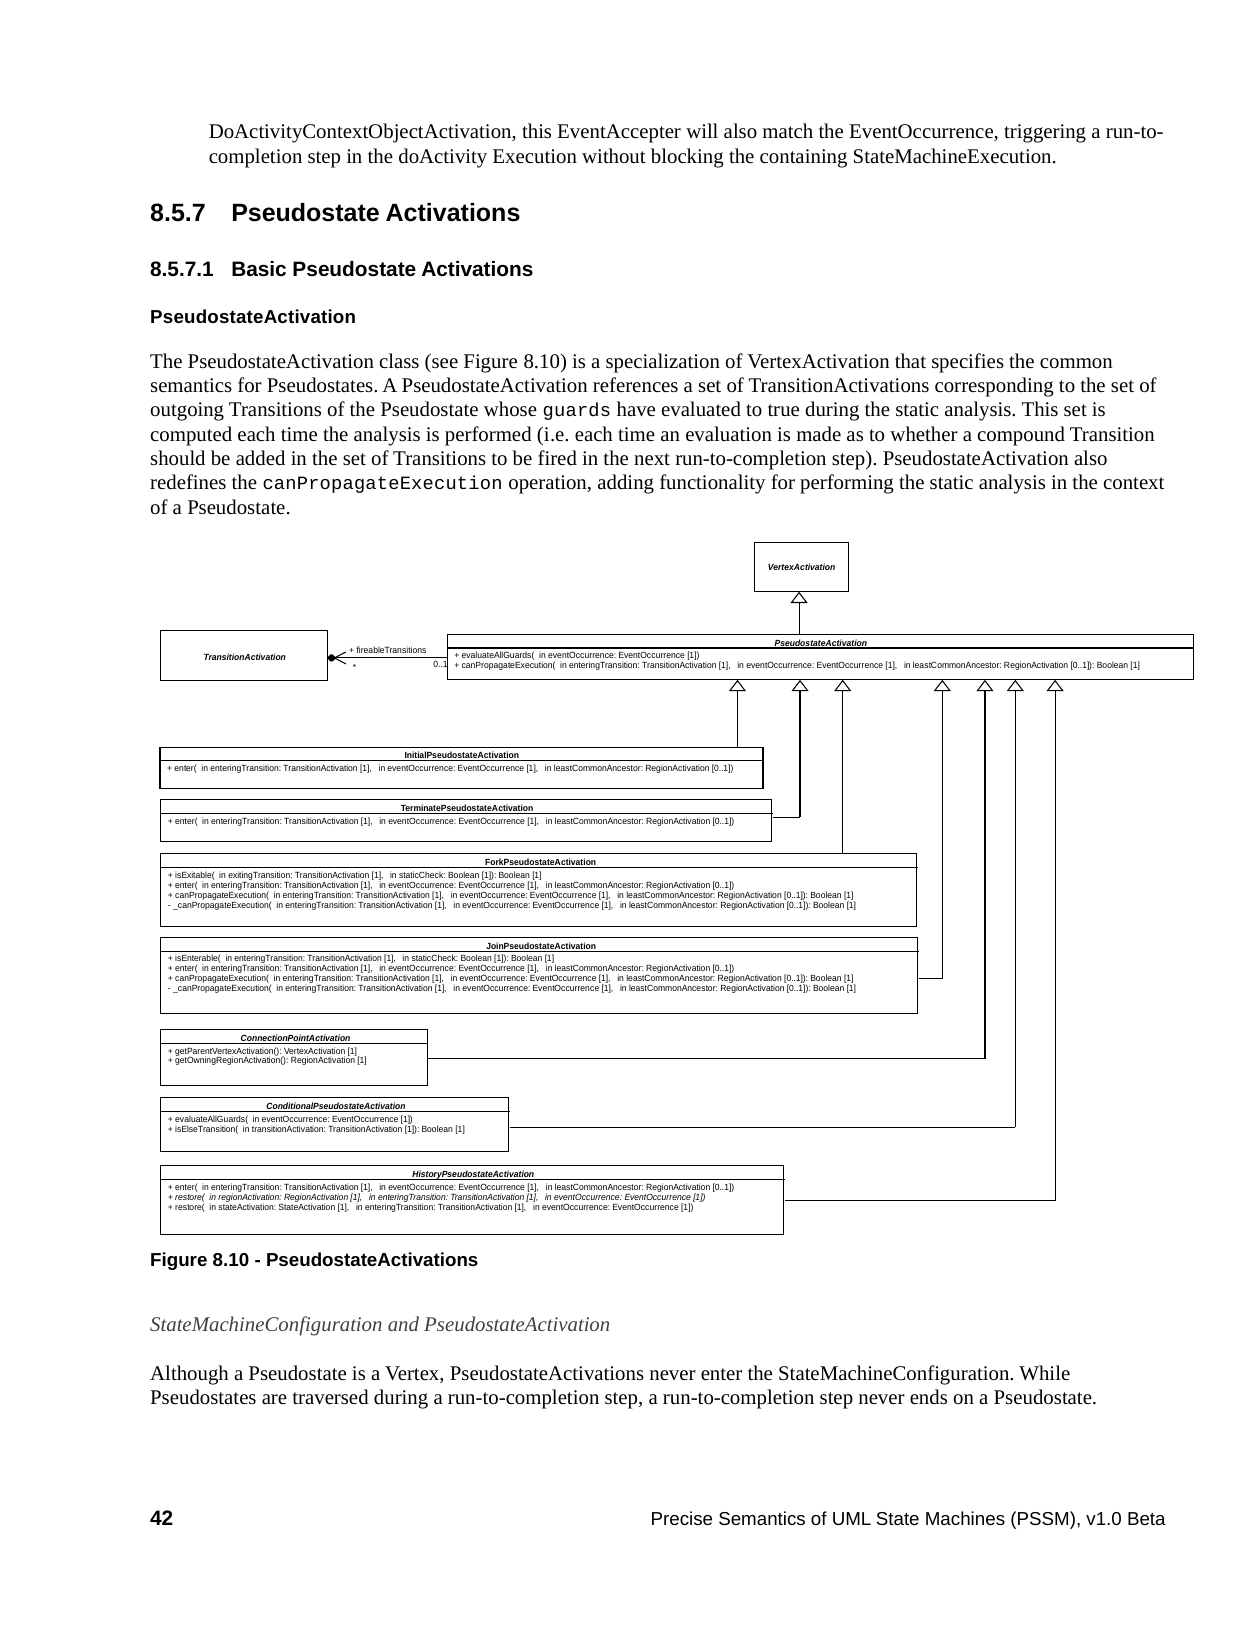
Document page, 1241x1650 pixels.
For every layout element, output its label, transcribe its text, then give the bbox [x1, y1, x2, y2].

subtitle StateMachineConfiguration and PseudostateActivation [150, 1312, 1166, 1336]
subtitle PseudostateActivation [150, 306, 1166, 328]
text [150, 1270, 1166, 1291]
text The PseudostateActivation class (see Figure 8.10) is a specialization of VertexActivation that specifies the common semantics for Pseudostates. A PseudostateActivation references a set of TransitionActivations corresponding to the set of outgoing Transitions of the Pseudostate whose guards have evaluated to true during the static analysis. This set is computed each time the analysis is performed (i.e. each time an evaluation is made as to whether a compound Transition should be added in the set of Transitions to be fired in the next run-to-completion step). PseudostateActivation also redefines the canPropagateExecution operation, adding functionality for performing the static analysis in the context of a Pseudostate. [150, 349, 1204, 532]
subtitle Basic Pseudostate Activations [150, 256, 1166, 281]
text Although a Pseudostate is a Vertex, PseudostateActivations never enter the StateMachineConfiguration. While Pseudostates are traversed during a run-to-completion step, a run-to-completion step never ends on a Pseudostate. [150, 1361, 1166, 1409]
text Figure 8.10 - PseudostateActivations [150, 532, 1204, 1270]
list DoActivityContextObjectActivation, this EventAccepter will also match the EventOccurrence, triggering a run-to-completion step in the doActivity Execution without blocking the containing StateMachineExecution. [187, 118, 1166, 168]
subtitle Pseudostate Activations [150, 198, 1166, 227]
